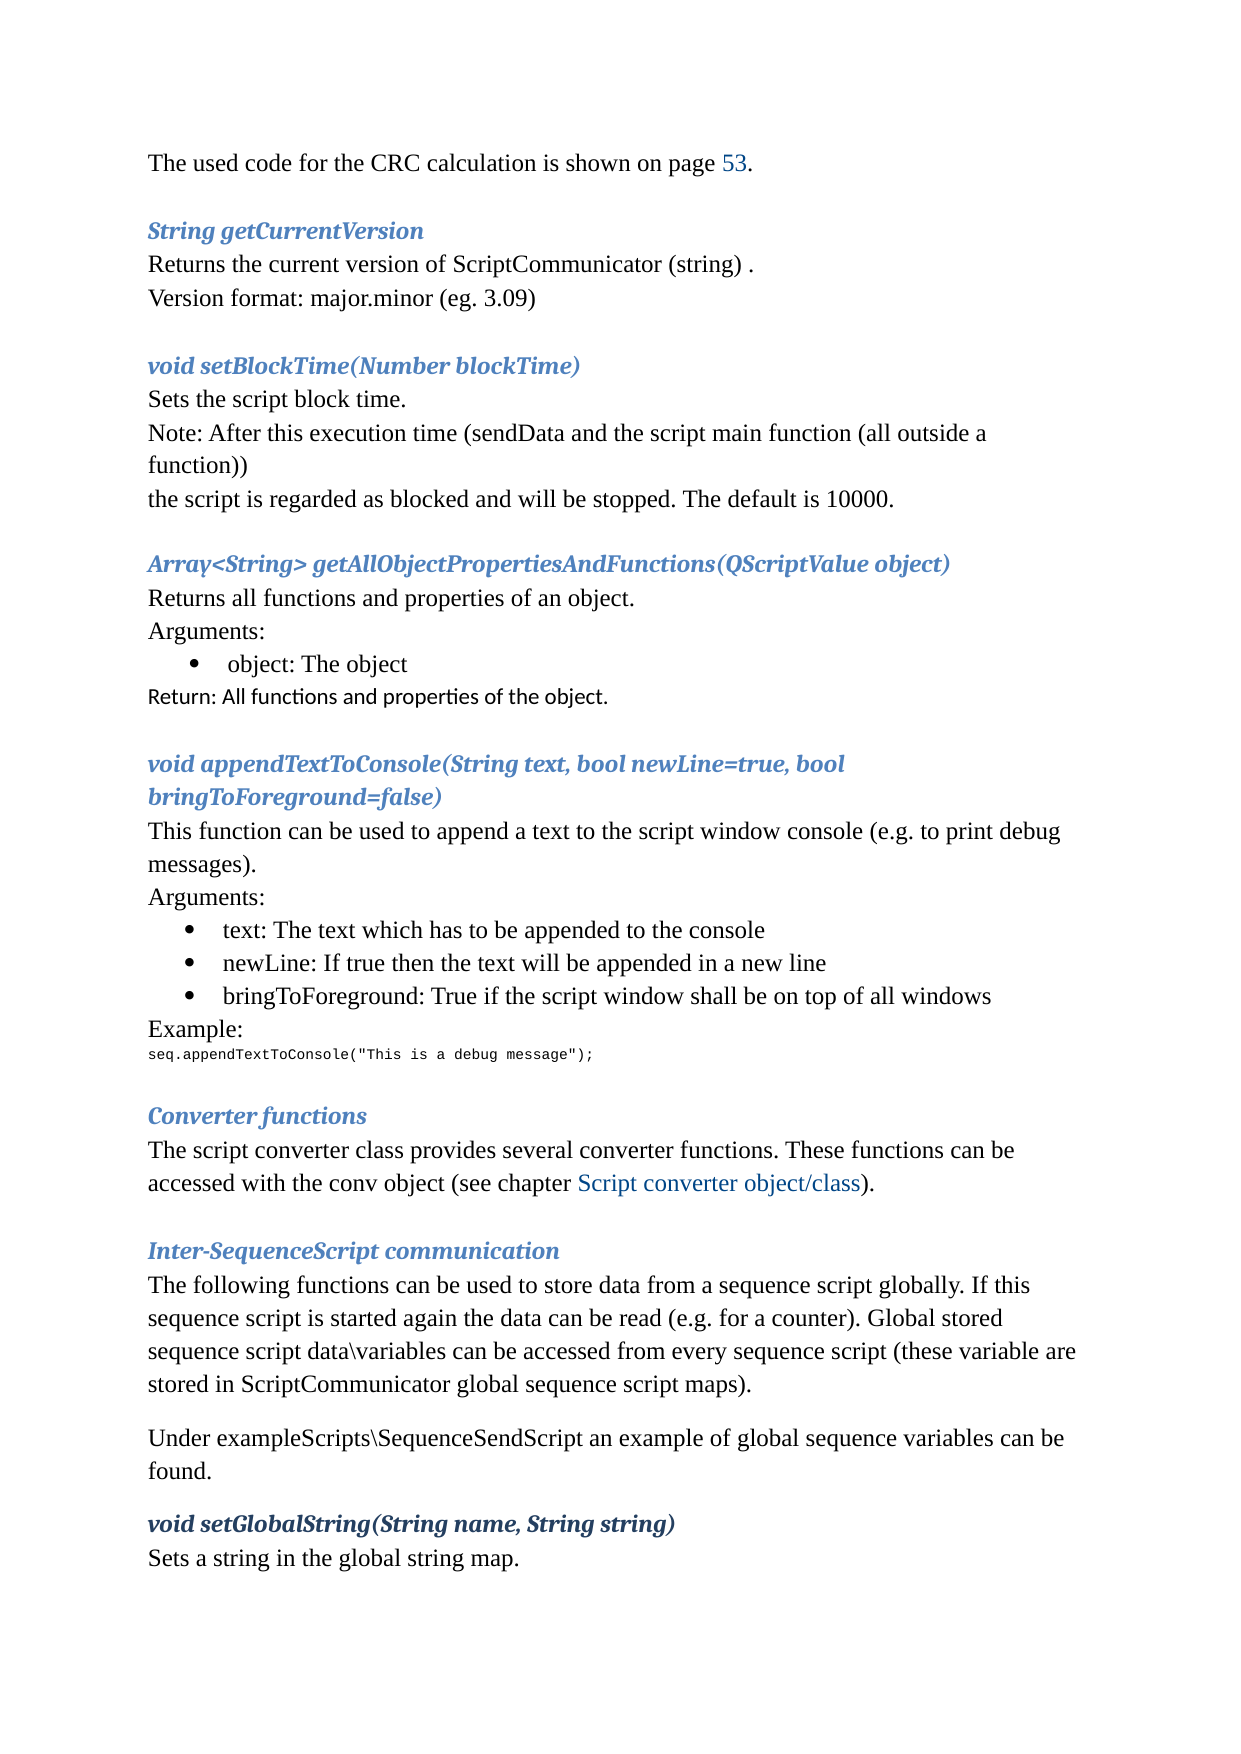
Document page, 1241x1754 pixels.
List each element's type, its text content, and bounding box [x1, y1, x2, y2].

subtitle void setBlockTime(Number blockTime) [148, 352, 1093, 380]
text Return: All functions and properties of the object. [148, 682, 1093, 710]
text seq.appendTextToConsole("This is a debug message"); [148, 1047, 1093, 1064]
text Example: [148, 1014, 1093, 1043]
text Sets the script block time. [148, 384, 1093, 413]
list bringToForeground: True if the script window shall be on top of all windows [185, 981, 1093, 1010]
text the script is regarded as blocked and will be stopped. The default is 10000. [148, 484, 1093, 512]
subtitle String getCurrentVersion [148, 217, 1093, 245]
subtitle void setGlobalString(String name, String string) [148, 1510, 1093, 1538]
list text: The text which has to be appended to the console [185, 915, 1093, 944]
subtitle Converter functions [148, 1102, 1093, 1131]
subtitle Array<String> getAllObjectPropertiesAndFunctions(QScriptValue object) [148, 550, 1093, 578]
text Note: After this execution time (sendData and the script main function (all outside a function)) [148, 418, 1093, 479]
text Under exampleScripts\SequenceSendScript an example of global sequence variables can be found. [148, 1423, 1093, 1485]
text The used code for the CRC calculation is shown on page 54. [148, 148, 1093, 176]
text Version format: major.minor (eg. 3.09) [148, 283, 1093, 311]
text The following functions can be used to store data from a sequence script globally. If this sequence script is started again the data can be read (e.g. for a counter). Global stored sequence script data\variables can be accessed from every sequence script (these variable are stored in ScriptCommunicator global sequence script maps). [148, 1270, 1093, 1398]
text Returns all functions and properties of an object. [148, 583, 1093, 611]
text Sets a string in the global string map. [148, 1543, 1093, 1572]
text This function can be used to append a text to the script window console (e.g. to print debug messages). [148, 816, 1093, 878]
subtitle void appendTextToConsole(String text, bool newLine=true, bool bringToForeground=false) [148, 750, 1093, 812]
text Arguments: [148, 882, 1093, 911]
text Arguments: [148, 616, 1093, 644]
list newLine: If true then the text will be appended in a new line [185, 948, 1093, 977]
list object: The object [190, 649, 1093, 677]
text The script converter class provides several converter functions. These functions can be accessed with the conv object (see chapter Script converter object/class). [148, 1135, 1093, 1197]
text Returns the current version of ScriptCommunicator (string) . [148, 249, 1093, 278]
subtitle Inter-SequenceScript communication [148, 1237, 1093, 1266]
